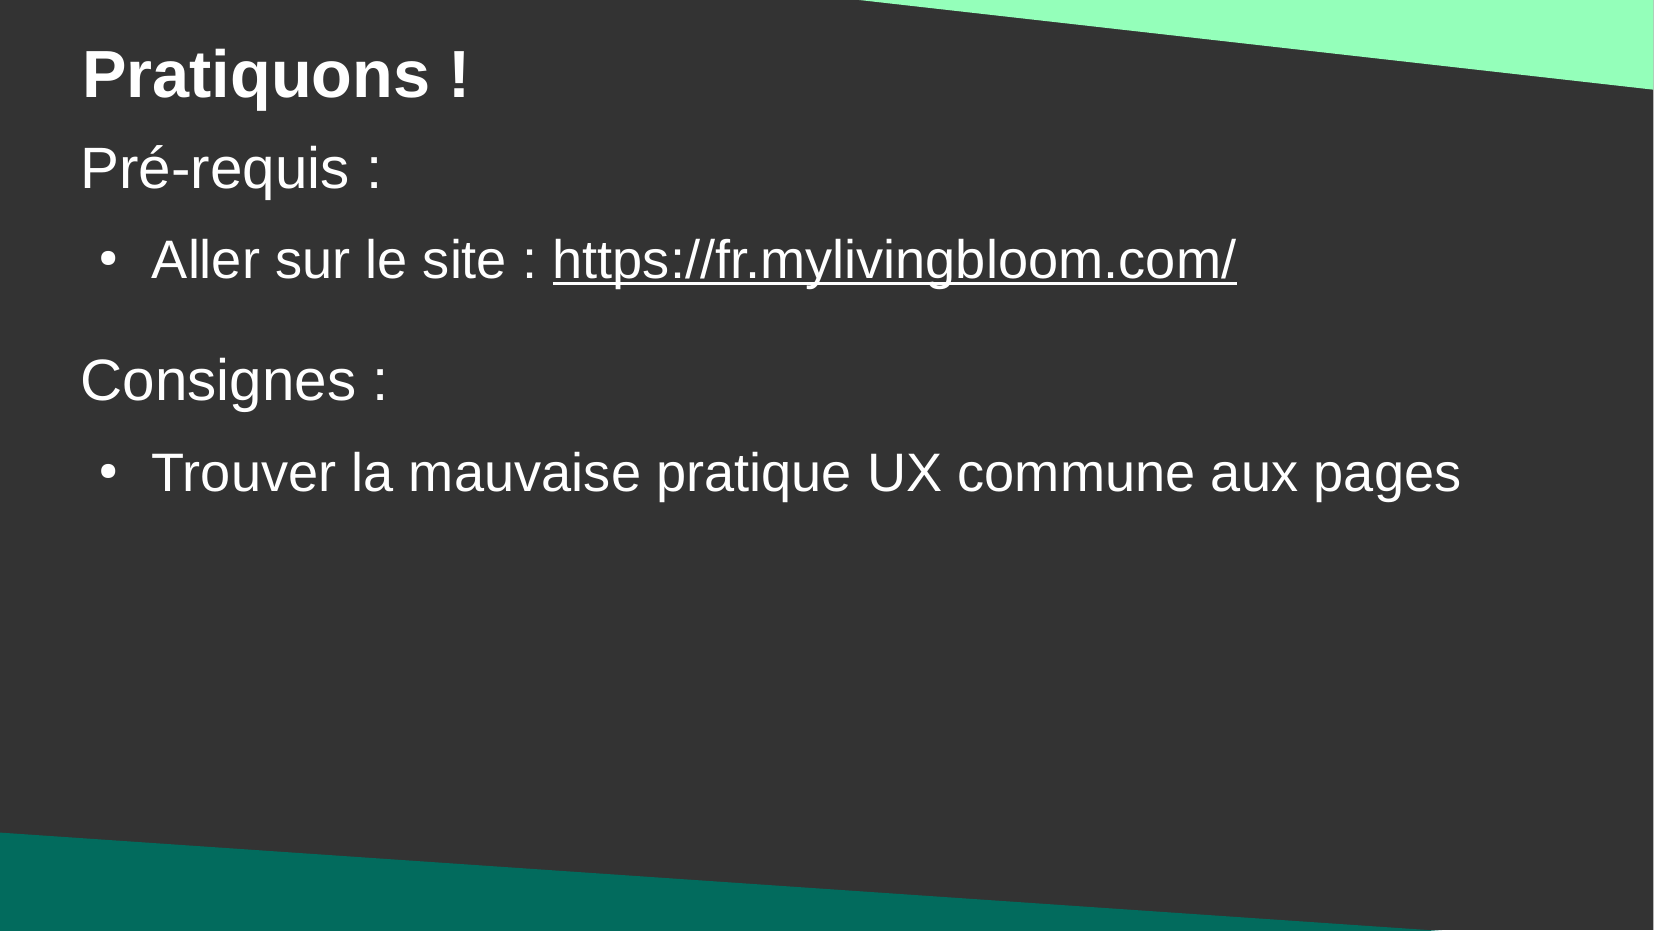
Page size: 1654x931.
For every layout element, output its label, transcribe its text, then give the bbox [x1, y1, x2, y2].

text_box [859, 0, 1654, 90]
title Pratiquons ! [82, 37, 1571, 114]
list Pré-requis : Aller sur le site : https://fr.mylivingbloom.com/ [80, 135, 1620, 308]
list Consignes : Trouver la mauvaise pratique UX commune aux pages [80, 348, 1620, 508]
